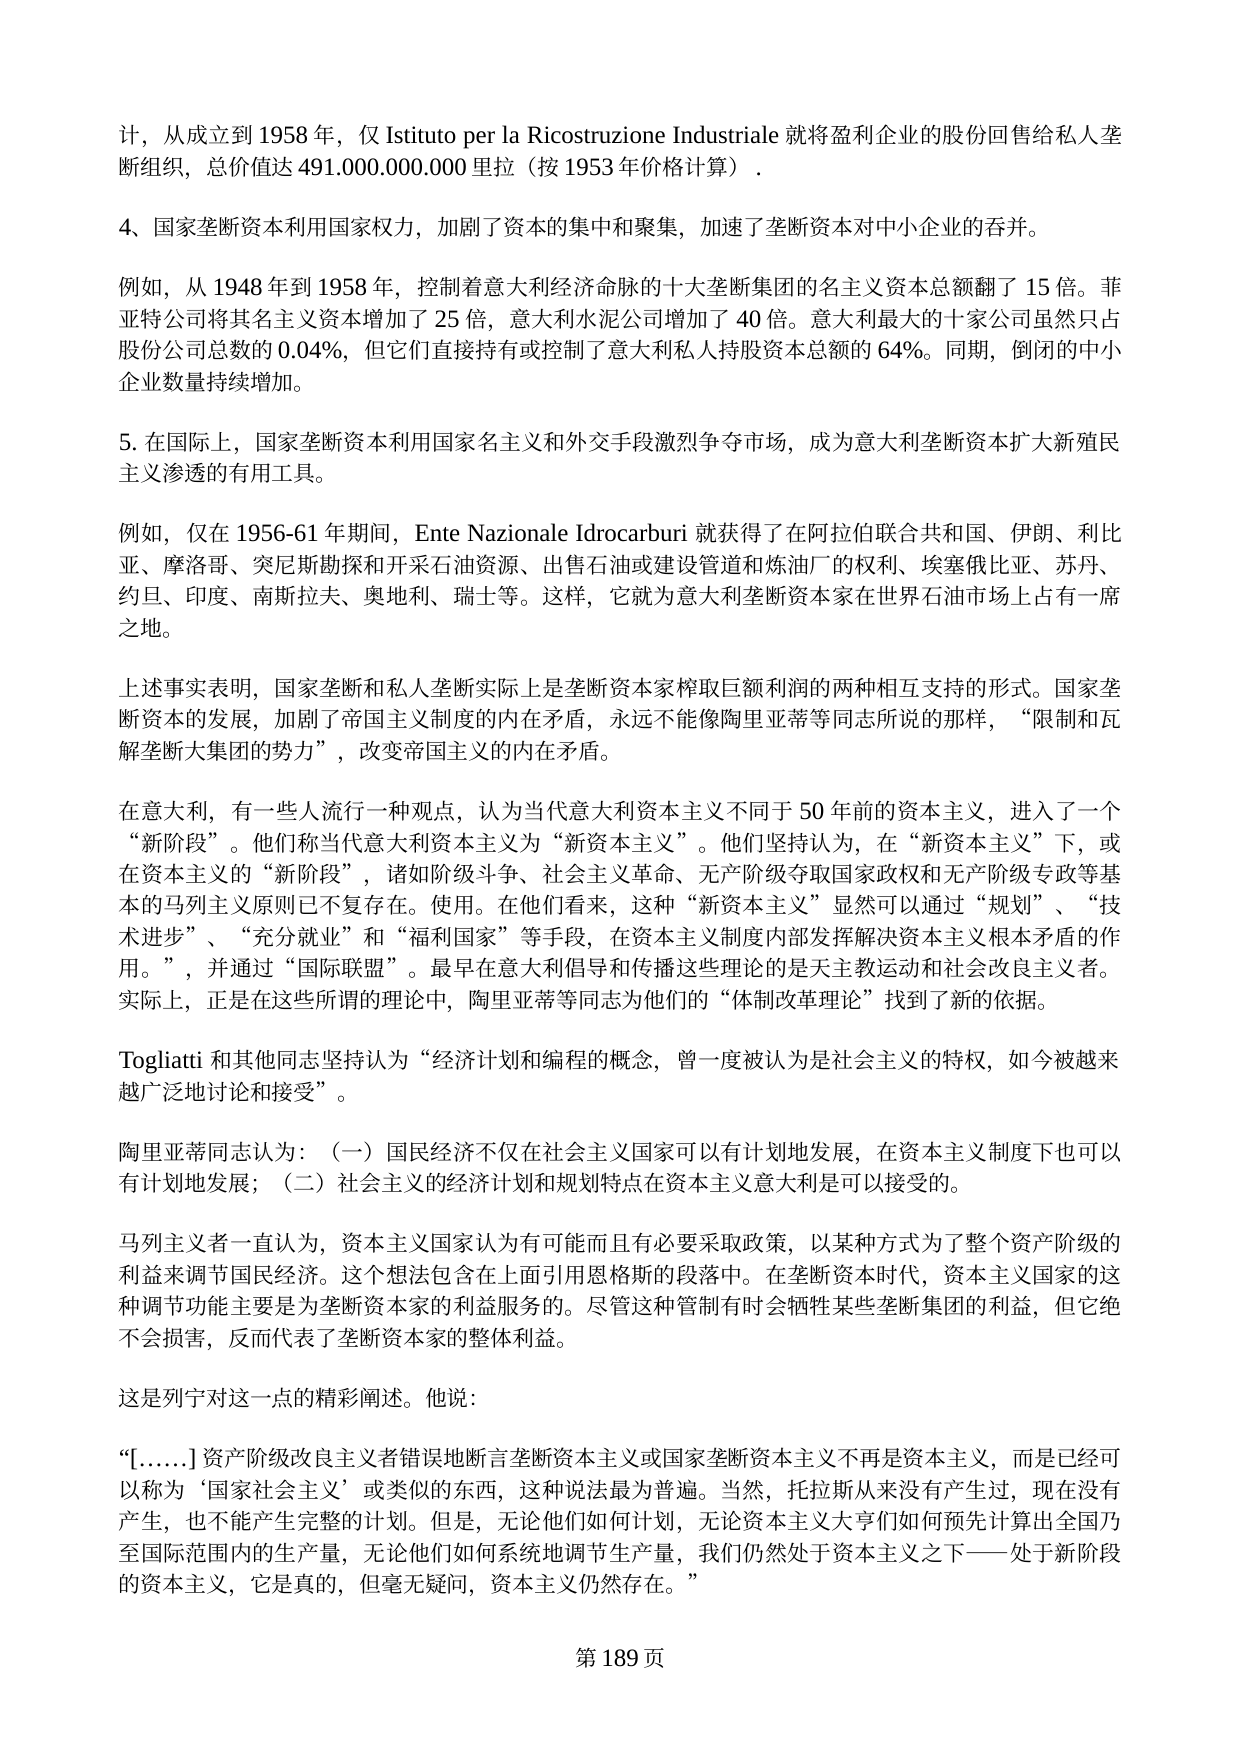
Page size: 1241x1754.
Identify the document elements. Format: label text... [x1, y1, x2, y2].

text 例如，从1948年到1958年，控制着意大利经济命脉的十大垄断集团的名主义资本总额翻了15倍。菲亚特公司将其名主义资本增加了25倍，意大利水泥公司增加了40倍。意大利最大的十家公司虽然只占股份公司总数的0.04%，但它们直接持有或控制了意大利私人持股资本总额的64%。同期，倒闭的中小企业数量持续增加。 [118, 270, 1122, 396]
text 陶里亚蒂同志认为：（一）国民经济不仅在社会主义国家可以有计划地发展，在资本主义制度下也可以有计划地发展；（二）社会主义的经济计划和规划特点在资本主义意大利是可以接受的。 [118, 1135, 1122, 1198]
text 5. 在国际上，国家垄断资本利用国家名主义和外交手段激烈争夺市场，成为意大利垄断资本扩大新殖民主义渗透的有用工具。 [118, 425, 1122, 488]
text 4、国家垄断资本利用国家权力，加剧了资本的集中和聚集，加速了垄断资本对中小企业的吞并。 [118, 210, 1122, 242]
text 这是列宁对这一点的精彩阐述。他说： [118, 1381, 1122, 1413]
text Togliatti 和其他同志坚持认为“经济计划和编程的概念，曾一度被认为是社会主义的特权，如今被越来越广泛地讨论和接受”。 [118, 1043, 1122, 1106]
text 马列主义者一直认为，资本主义国家认为有可能而且有必要采取政策，以某种方式为了整个资产阶级的利益来调节国民经济。这个想法包含在上面引用恩格斯的段落中。在垄断资本时代，资本主义国家的这种调节功能主要是为垄断资本家的利益服务的。尽管这种管制有时会牺牲某些垄断集团的利益，但它绝不会损害，反而代表了垄断资本家的整体利益。 [118, 1227, 1122, 1352]
text 例如，仅在1956-61年期间，Ente Nazionale Idrocarburi 就获得了在阿拉伯联合共和国、伊朗、利比亚、摩洛哥、突尼斯勘探和开采石油资源、出售石油或建设管道和炼油厂的权利、埃塞俄比亚、苏丹、约旦、印度、南斯拉夫、奥地利、瑞士等。这样，它就为意大利垄断资本家在世界石油市场上占有一席之地。 [118, 517, 1122, 642]
text “[……] 资产阶级改良主义者错误地断言垄断资本主义或国家垄断资本主义不再是资本主义，而是已经可以称为‘国家社会主义’或类似的东西，这种说法最为普遍。当然，托拉斯从来没有产生过，现在没有产生，也不能产生完整的计划。但是，无论他们如何计划，无论资本主义大亨们如何预先计算出全国乃至国际范围内的生产量，无论他们如何系统地调节生产量，我们仍然处于资本主义之下——处于新阶段的资本主义，它是真的，但毫无疑问，资本主义仍然存在。” [118, 1441, 1122, 1599]
text 计，从成立到1958年，仅Istituto per la Ricostruzione Industriale就将盈利企业的股份回售给私人垄断组织，总价值达491.000.000.000里拉（按1953年价格计算） . [118, 118, 1122, 181]
text 在意大利，有一些人流行一种观点，认为当代意大利资本主义不同于50年前的资本主义，进入了一个“新阶段”。他们称当代意大利资本主义为“新资本主义”。他们坚持认为，在“新资本主义”下，或在资本主义的“新阶段”，诸如阶级斗争、社会主义革命、无产阶级夺取国家政权和无产阶级专政等基本的马列主义原则已不复存在。使用。在他们看来，这种“新资本主义”显然可以通过“规划”、“技术进步”、“充分就业”和“福利国家”等手段，在资本主义制度内部发挥解决资本主义根本矛盾的作用。”，并通过“国际联盟”。最早在意大利倡导和传播这些理论的是天主教运动和社会改良主义者。实际上，正是在这些所谓的理论中，陶里亚蒂等同志为他们的“体制改革理论”找到了新的依据。 [118, 794, 1122, 1014]
text 上述事实表明，国家垄断和私人垄断实际上是垄断资本家榨取巨额利润的两种相互支持的形式。国家垄断资本的发展，加剧了帝国主义制度的内在矛盾，永远不能像陶里亚蒂等同志所说的那样，“限制和瓦解垄断大集团的势力”，改变帝国主义的内在矛盾。 [118, 671, 1122, 766]
